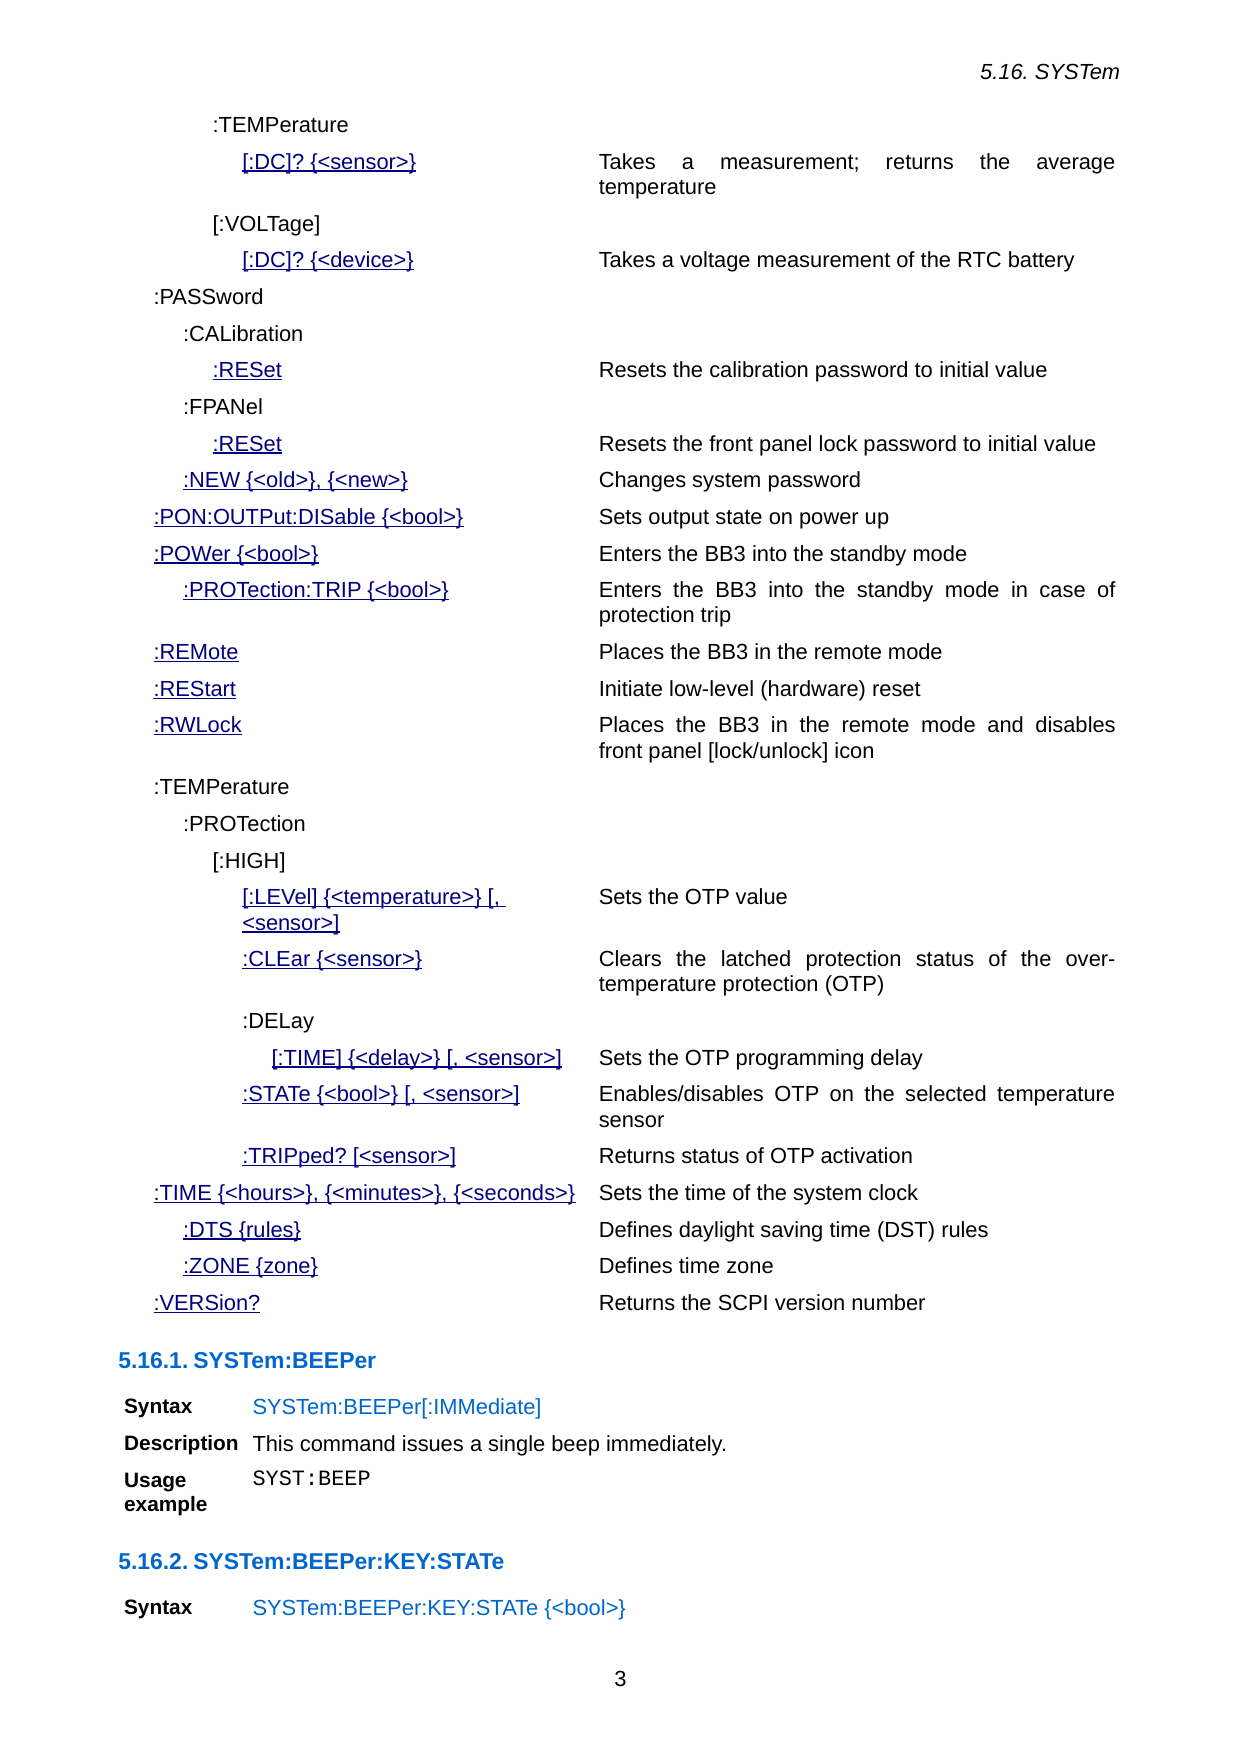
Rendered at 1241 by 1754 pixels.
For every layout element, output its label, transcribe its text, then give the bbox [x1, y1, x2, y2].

table_cell :REMote [118, 633, 593, 670]
table_cell :PROTection:TRIP {<bool>} [118, 571, 593, 633]
table_cell Places the BB3 in the remote mode and disables front panel [lock/unlock] icon [593, 707, 1122, 768]
table_cell [593, 805, 1122, 842]
table_cell Resets the calibration password to initial value [593, 351, 1122, 388]
table_cell Sets the time of the system clock [593, 1174, 1122, 1211]
table_cell Returns status of OTP activation [593, 1138, 1122, 1174]
table_cell Enters the BB3 into the standby mode [593, 535, 1122, 571]
table_cell [593, 315, 1122, 351]
table_cell Description [118, 1425, 247, 1462]
table_cell :DTS {rules} [118, 1211, 593, 1247]
table_cell :CALibration [118, 315, 593, 351]
table_cell Usage example [118, 1462, 247, 1521]
table_cell Sets the OTP value [593, 879, 1122, 940]
table_cell :PROTection [118, 805, 593, 842]
table_cell :VERSion? [118, 1284, 593, 1321]
table_cell Takes a measurement; returns the average temperature [593, 143, 1122, 205]
table_header SYSTem:BEEPer[:IMMediate] [247, 1389, 1122, 1425]
table_cell Returns the SCPI version number [593, 1284, 1122, 1321]
table_cell Resets the front panel lock password to initial value [593, 425, 1122, 461]
table_cell :TEMPerature [118, 106, 593, 143]
table_cell :ZONE {zone} [118, 1248, 593, 1284]
table_cell :REStart [118, 670, 593, 707]
table_cell :TIME {<hours>}, {<minutes>}, {<seconds>} [118, 1174, 593, 1211]
table_cell :CLEar {<sensor>} [118, 940, 593, 1002]
table_cell :STATe {<bool>} [, <sensor>] [118, 1076, 593, 1137]
table_cell Enables/disables OTP on the selected temperature sensor [593, 1076, 1122, 1137]
table_cell SYST:BEEP [247, 1462, 1122, 1521]
table_cell [593, 205, 1122, 241]
table_cell :NEW {<old>}, {<new>} [118, 461, 593, 498]
table_cell :RESet [118, 351, 593, 388]
table_cell Changes system password [593, 461, 1122, 498]
table_cell [593, 106, 1122, 143]
table_cell [593, 388, 1122, 425]
table_cell [:HIGH] [118, 842, 593, 878]
table_cell :TRIPped? [<sensor>] [118, 1138, 593, 1174]
table_cell [:DC]? {<device>} [118, 241, 593, 278]
table_cell Takes a voltage measurement of the RTC battery [593, 241, 1122, 278]
table_cell :PON:OUTPut:DISable {<bool>} [118, 498, 593, 535]
table_cell [:DC]? {<sensor>} [118, 143, 593, 205]
subtitle SYSTem:BEEPer:KEY:STATe [118, 1548, 1122, 1574]
table_cell Clears the latched protection status of the over-temperature protection (OTP) [593, 940, 1122, 1002]
table_cell [593, 769, 1122, 805]
table_cell [:VOLTage] [118, 205, 593, 241]
table_cell [:LEVel] {<temperature>} [, <sensor>] [118, 879, 593, 940]
table_cell Enters the BB3 into the standby mode in case of protection trip [593, 571, 1122, 633]
table_cell [:TIME] {<delay>} [, <sensor>] [118, 1039, 593, 1076]
table_cell [593, 1002, 1122, 1039]
table_cell Sets output state on power up [593, 498, 1122, 535]
table_cell Initiate low-level (hardware) reset [593, 670, 1122, 707]
table_cell :DELay [118, 1002, 593, 1039]
table_cell :TEMPerature [118, 769, 593, 805]
table_cell Places the BB3 in the remote mode [593, 633, 1122, 670]
table_cell This command issues a single beep immediately. [247, 1425, 1122, 1462]
table_cell [593, 842, 1122, 878]
subtitle SYSTem:BEEPer [118, 1347, 1122, 1374]
table_cell Defines time zone [593, 1248, 1122, 1284]
table_header Syntax [118, 1589, 247, 1626]
table_cell Sets the OTP programming delay [593, 1039, 1122, 1076]
table_cell :RWLock [118, 707, 593, 768]
table_cell :FPANel [118, 388, 593, 425]
table_cell :POWer {<bool>} [118, 535, 593, 571]
table_header Syntax [118, 1389, 247, 1425]
table_cell :RESet [118, 425, 593, 461]
table_cell [593, 278, 1122, 315]
table_header SYSTem:BEEPer:KEY:STATe {<bool>} [247, 1589, 1122, 1626]
table_cell :PASSword [118, 278, 593, 315]
table_cell Defines daylight saving time (DST) rules [593, 1211, 1122, 1247]
